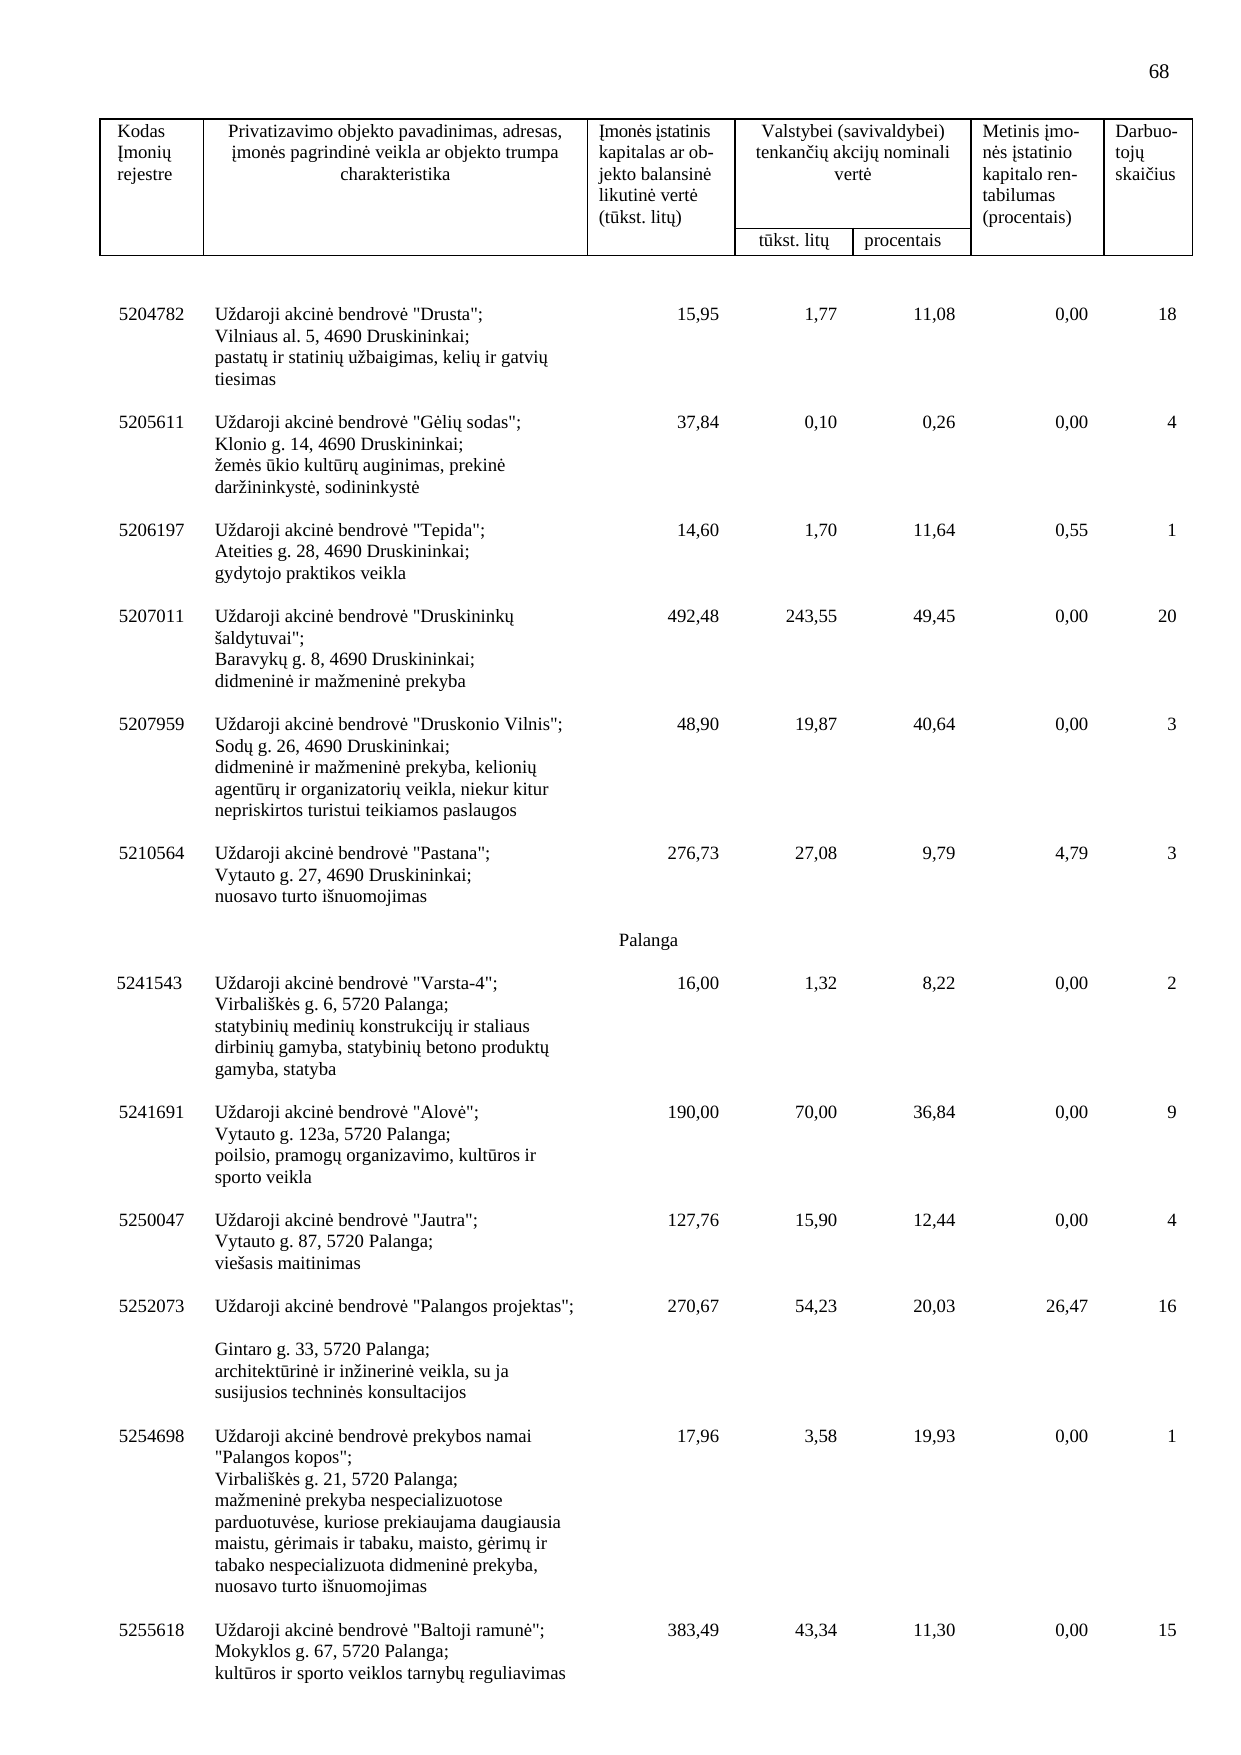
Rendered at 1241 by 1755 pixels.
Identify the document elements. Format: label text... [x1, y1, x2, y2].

table_header Darbuo-tojų skaičius [1105, 120, 1192, 227]
table_header Įmonės įstatinis kapitalas ar ob-jekto balansinė likutinė vertė (tūkst. litų) [588, 120, 734, 227]
table_cell 5210564 [100, 842, 203, 928]
table_cell 5255618 [100, 1619, 203, 1683]
table_cell 48,90 [587, 713, 735, 842]
table_cell 12,44 [853, 1209, 971, 1295]
table_cell 492,48 [587, 605, 735, 713]
table_cell 20 [1104, 605, 1192, 713]
table_cell [735, 256, 853, 282]
table_cell 3 [1104, 842, 1192, 928]
table_cell 4 [1104, 411, 1192, 519]
table_cell 15,90 [735, 1209, 853, 1295]
table_cell 0,00 [971, 1619, 1104, 1683]
table_cell 5204782 [100, 303, 203, 411]
table_header Valstybei (savivaldybei) tenkančių akcijų nominali vertė [736, 120, 970, 227]
table_cell Uždaroji akcinė bendrovė "Drusta"; Vilniaus al. 5, 4690 Druskininkai; pastatų ir statinių užbaigimas, kelių ir gatvių tiesimas [203, 303, 587, 411]
table_cell 16 [1104, 1295, 1192, 1424]
table_cell 19,87 [735, 713, 853, 842]
table_cell 1 [1104, 1425, 1192, 1618]
table_cell 0,00 [971, 303, 1104, 411]
table_cell Uždaroji akcinė bendrovė "Palangos projektas"; Gintaro g. 33, 5720 Palanga; architektūrinė ir inžinerinė veikla, su ja susijusios techninės konsultacijos [203, 1295, 587, 1424]
table_cell 4,79 [971, 842, 1104, 928]
table_cell 27,08 [735, 842, 853, 928]
table_cell 0,00 [971, 1101, 1104, 1209]
table_cell [853, 256, 971, 282]
table_cell 383,49 [587, 1619, 735, 1683]
table_cell 190,00 [587, 1101, 735, 1209]
table_cell 0,26 [853, 411, 971, 519]
table_cell 11,08 [853, 303, 971, 411]
table_cell Uždaroji akcinė bendrovė "Druskininkų šaldytuvai"; Baravykų g. 8, 4690 Druskininkai; didmeninė ir mažmeninė prekyba [203, 605, 587, 713]
table_cell 14,60 [587, 519, 735, 605]
table_cell 1,70 [735, 519, 853, 605]
table_cell Uždaroji akcinė bendrovė "Alovė"; Vytauto g. 123a, 5720 Palanga; poilsio, pramogų organizavimo, kultūros ir sporto veikla [203, 1101, 587, 1209]
table_cell Palanga [100, 929, 1192, 972]
table_cell [587, 282, 735, 303]
table_cell 5205611 [100, 411, 203, 519]
table_cell [853, 282, 971, 303]
table_cell [1105, 228, 1192, 254]
table_cell 5241543 [100, 972, 203, 1101]
table_cell 270,67 [587, 1295, 735, 1424]
table_cell 2 [1104, 972, 1192, 1101]
table_cell 0,10 [735, 411, 853, 519]
table_cell Uždaroji akcinė bendrovė "Varsta-4"; Virbališkės g. 6, 5720 Palanga; statybinių medinių konstrukcijų ir staliaus dirbinių gamyba, statybinių betono produktų gamyba, statyba [203, 972, 587, 1101]
table_cell 4 [1104, 1209, 1192, 1295]
table_cell 0,00 [971, 1209, 1104, 1295]
table_cell 0,00 [971, 411, 1104, 519]
table_cell 127,76 [587, 1209, 735, 1295]
table_cell 5254698 [100, 1425, 203, 1618]
table_cell 8,22 [853, 972, 971, 1101]
table_cell 15 [1104, 1619, 1192, 1683]
table_cell [203, 256, 587, 282]
table_cell Uždaroji akcinė bendrovė "Jautra"; Vytauto g. 87, 5720 Palanga; viešasis maitinimas [203, 1209, 587, 1295]
table_cell 1 [1104, 519, 1192, 605]
table_cell 17,96 [587, 1425, 735, 1618]
table_cell 49,45 [853, 605, 971, 713]
table_cell 9 [1104, 1101, 1192, 1209]
table_cell 18 [1104, 303, 1192, 411]
table_cell 5250047 [100, 1209, 203, 1295]
table_cell [971, 282, 1104, 303]
table_header Privatizavimo objekto pavadinimas, adresas, įmonės pagrindinė veikla ar objekto trumpa charakteristika [204, 120, 587, 227]
table_cell 11,30 [853, 1619, 971, 1683]
table_cell 5207959 [100, 713, 203, 842]
table_cell 5206197 [100, 519, 203, 605]
table_cell 5241691 [100, 1101, 203, 1209]
table_cell 19,93 [853, 1425, 971, 1618]
table_cell 40,64 [853, 713, 971, 842]
table_cell [100, 282, 203, 303]
table_cell 243,55 [735, 605, 853, 713]
table_cell 9,79 [853, 842, 971, 928]
table_cell 1,32 [735, 972, 853, 1101]
table_cell tūkst. litų [736, 229, 852, 254]
table_cell 15,95 [587, 303, 735, 411]
table_cell [204, 228, 587, 254]
table_cell 0,00 [971, 1425, 1104, 1618]
table_cell [1104, 282, 1192, 303]
table_cell 276,73 [587, 842, 735, 928]
table_cell 11,64 [853, 519, 971, 605]
table_cell [101, 228, 203, 254]
table_cell 0,55 [971, 519, 1104, 605]
table_cell 20,03 [853, 1295, 971, 1424]
table_cell 3,58 [735, 1425, 853, 1618]
table_cell 16,00 [587, 972, 735, 1101]
table_cell 43,34 [735, 1619, 853, 1683]
table_cell 0,00 [971, 713, 1104, 842]
table_cell 0,00 [971, 605, 1104, 713]
table_cell 37,84 [587, 411, 735, 519]
table_cell procentais [854, 229, 970, 254]
table_cell 26,47 [971, 1295, 1104, 1424]
table_cell Uždaroji akcinė bendrovė "Gėlių sodas"; Klonio g. 14, 4690 Druskininkai; žemės ūkio kultūrų auginimas, prekinė daržininkystė, sodininkystė [203, 411, 587, 519]
table_cell [735, 282, 853, 303]
table_cell 3 [1104, 713, 1192, 842]
table_cell Uždaroji akcinė bendrovė "Baltoji ramunė"; Mokyklos g. 67, 5720 Palanga; kultūros ir sporto veiklos tarnybų reguliavimas [203, 1619, 587, 1683]
table_cell [203, 282, 587, 303]
table_cell [587, 256, 735, 282]
table_header Metinis įmo-nės įstatinio kapitalo ren-tabilumas (procentais) [972, 120, 1103, 227]
table_cell Uždaroji akcinė bendrovė "Tepida"; Ateities g. 28, 4690 Druskininkai; gydytojo praktikos veikla [203, 519, 587, 605]
table_cell 70,00 [735, 1101, 853, 1209]
table_cell 36,84 [853, 1101, 971, 1209]
table_cell [971, 256, 1104, 282]
table_cell 0,00 [971, 972, 1104, 1101]
table_cell [100, 256, 203, 282]
table_cell 54,23 [735, 1295, 853, 1424]
table_cell Uždaroji akcinė bendrovė "Druskonio Vilnis"; Sodų g. 26, 4690 Druskininkai; didmeninė ir mažmeninė prekyba, kelionių agentūrų ir organizatorių veikla, niekur kitur nepriskirtos turistui teikiamos paslaugos [203, 713, 587, 842]
table_cell Uždaroji akcinė bendrovė "Pastana"; Vytauto g. 27, 4690 Druskininkai; nuosavo turto išnuomojimas [203, 842, 587, 928]
table_header Kodas Įmonių rejestre [101, 120, 203, 227]
table_cell 5207011 [100, 605, 203, 713]
table_cell 5252073 [100, 1295, 203, 1424]
table_cell [972, 228, 1103, 254]
table_cell Uždaroji akcinė bendrovė prekybos namai "Palangos kopos"; Virbališkės g. 21, 5720 Palanga; mažmeninė prekyba nespecializuotose parduotuvėse, kuriose prekiaujama daugiausia maistu, gėrimais ir tabaku, maisto, gėrimų ir tabako nespecializuota didmeninė prekyba, nuosavo turto išnuomojimas [203, 1425, 587, 1618]
table_cell 1,77 [735, 303, 853, 411]
table_cell [1104, 256, 1192, 282]
table_cell [588, 228, 734, 254]
